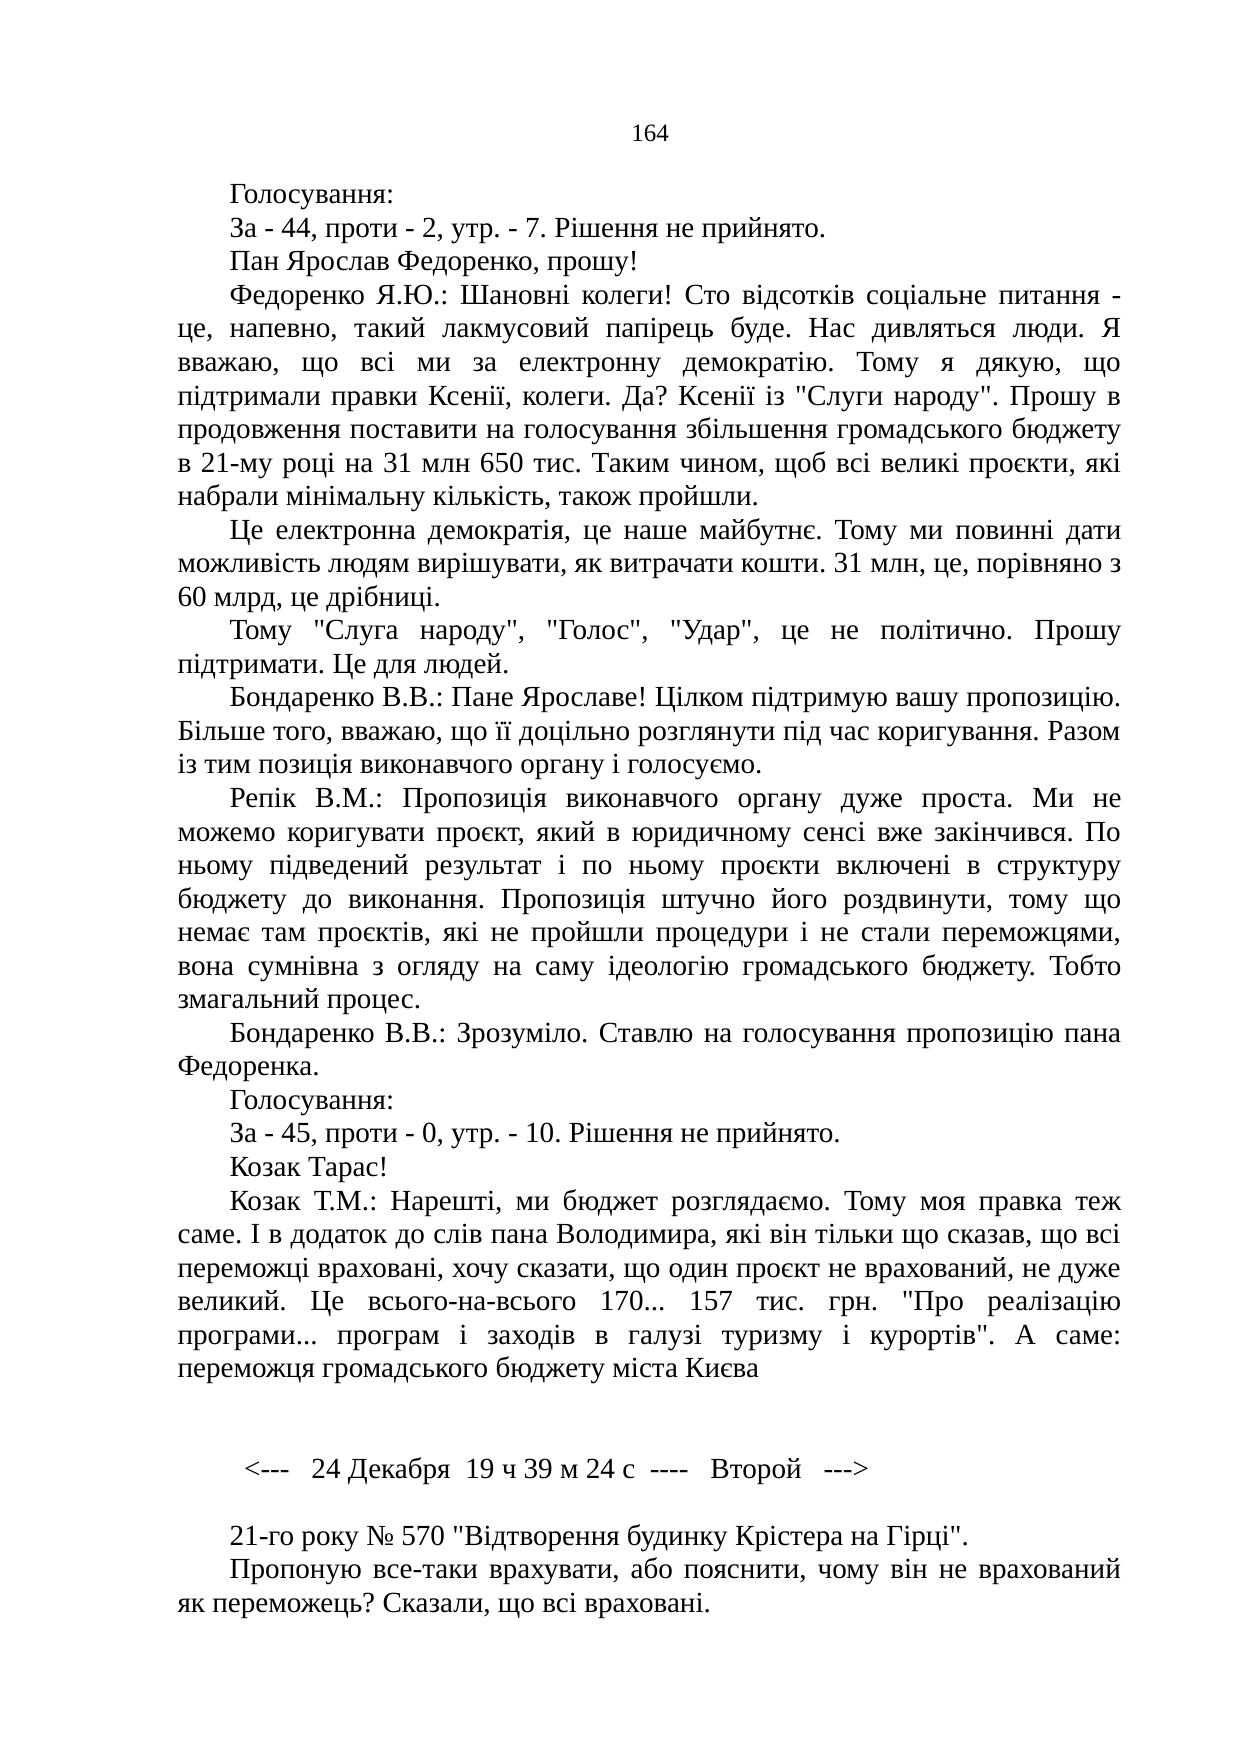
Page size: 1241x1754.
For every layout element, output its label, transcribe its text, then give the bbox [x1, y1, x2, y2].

text Голосування: [177, 1082, 1122, 1116]
text Репік В.М.: Пропозиція виконавчого органу дуже проста. Ми не можемо коригувати проєкт, який в юридичному сенсі вже закінчився. По ньому підведений результат і по ньому проєкти включені в структуру бюджету до виконання. Пропозиція штучно його роздвинути, тому що немає там проєктів, які не пройшли процедури і не стали переможцями, вона сумнівна з огляду на саму ідеологію громадського бюджету. Тобто змагальний процес. [177, 780, 1122, 1015]
text Голосування: [177, 176, 1122, 210]
text Пан Ярослав Федоренко, прошу! [177, 243, 1122, 277]
text Пропоную все-таки врахувати, або пояснити, чому він не врахований як переможець? Сказали, що всі враховані. [177, 1552, 1122, 1619]
text Козак Тарас! [177, 1149, 1122, 1183]
text За - 44, проти - 2, утр. - 7. Рішення не прийнято. [177, 210, 1122, 243]
text 21-го року № 570 "Відтворення будинку Крістера на Гірці". [177, 1518, 1122, 1552]
text Бондаренко В.В.: Зрозуміло. Ставлю на голосування пропозицію пана Федоренка. [177, 1015, 1122, 1082]
text Козак Т.М.: Нарешті, ми бюджет розглядаємо. Тому моя правка теж саме. І в додаток до слів пана Володимира, які він тільки що сказав, що всі переможці враховані, хочу сказати, що один проєкт не врахований, не дуже великий. Це всього-на-всього 170... 157 тис. грн. "Про реалізацію програми... програм і заходів в галузі туризму і курортів". А саме: переможця громадського бюджету міста Києва [177, 1183, 1122, 1384]
text Бондаренко В.В.: Пане Ярославе! Цілком підтримую вашу пропозицію. Більше того, вважаю, що її доцільно розглянути під час коригування. Разом із тим позиція виконавчого органу і голосуємо. [177, 679, 1122, 780]
text <--- 24 Декабря 19 ч 39 м 24 с ---- Второй ---> [177, 1451, 1122, 1484]
text Це електронна демократія, це наше майбутнє. Тому ми повинні дати можливість людям вирішувати, як витрачати кошти. 31 млн, це, порівняно з 60 млрд, це дрібниці. [177, 512, 1122, 612]
text За - 45, проти - 0, утр. - 10. Рішення не прийнято. [177, 1116, 1122, 1149]
text Тому "Слуга народу", "Голос", "Удар", це не політично. Прошу підтримати. Це для людей. [177, 612, 1122, 679]
text Федоренко Я.Ю.: Шановні колеги! Сто відсотків соціальне питання - це, напевно, такий лакмусовий папірець буде. Нас дивляться люди. Я вважаю, що всі ми за електронну демократію. Тому я дякую, що підтримали правки Ксенії, колеги. Да? Ксенії із "Слуги народу". Прошу в продовження поставити на голосування збільшення громадського бюджету в 21-му році на 31 млн 650 тис. Таким чином, щоб всі великі проєкти, які набрали мінімальну кількість, також пройшли. [177, 277, 1122, 512]
